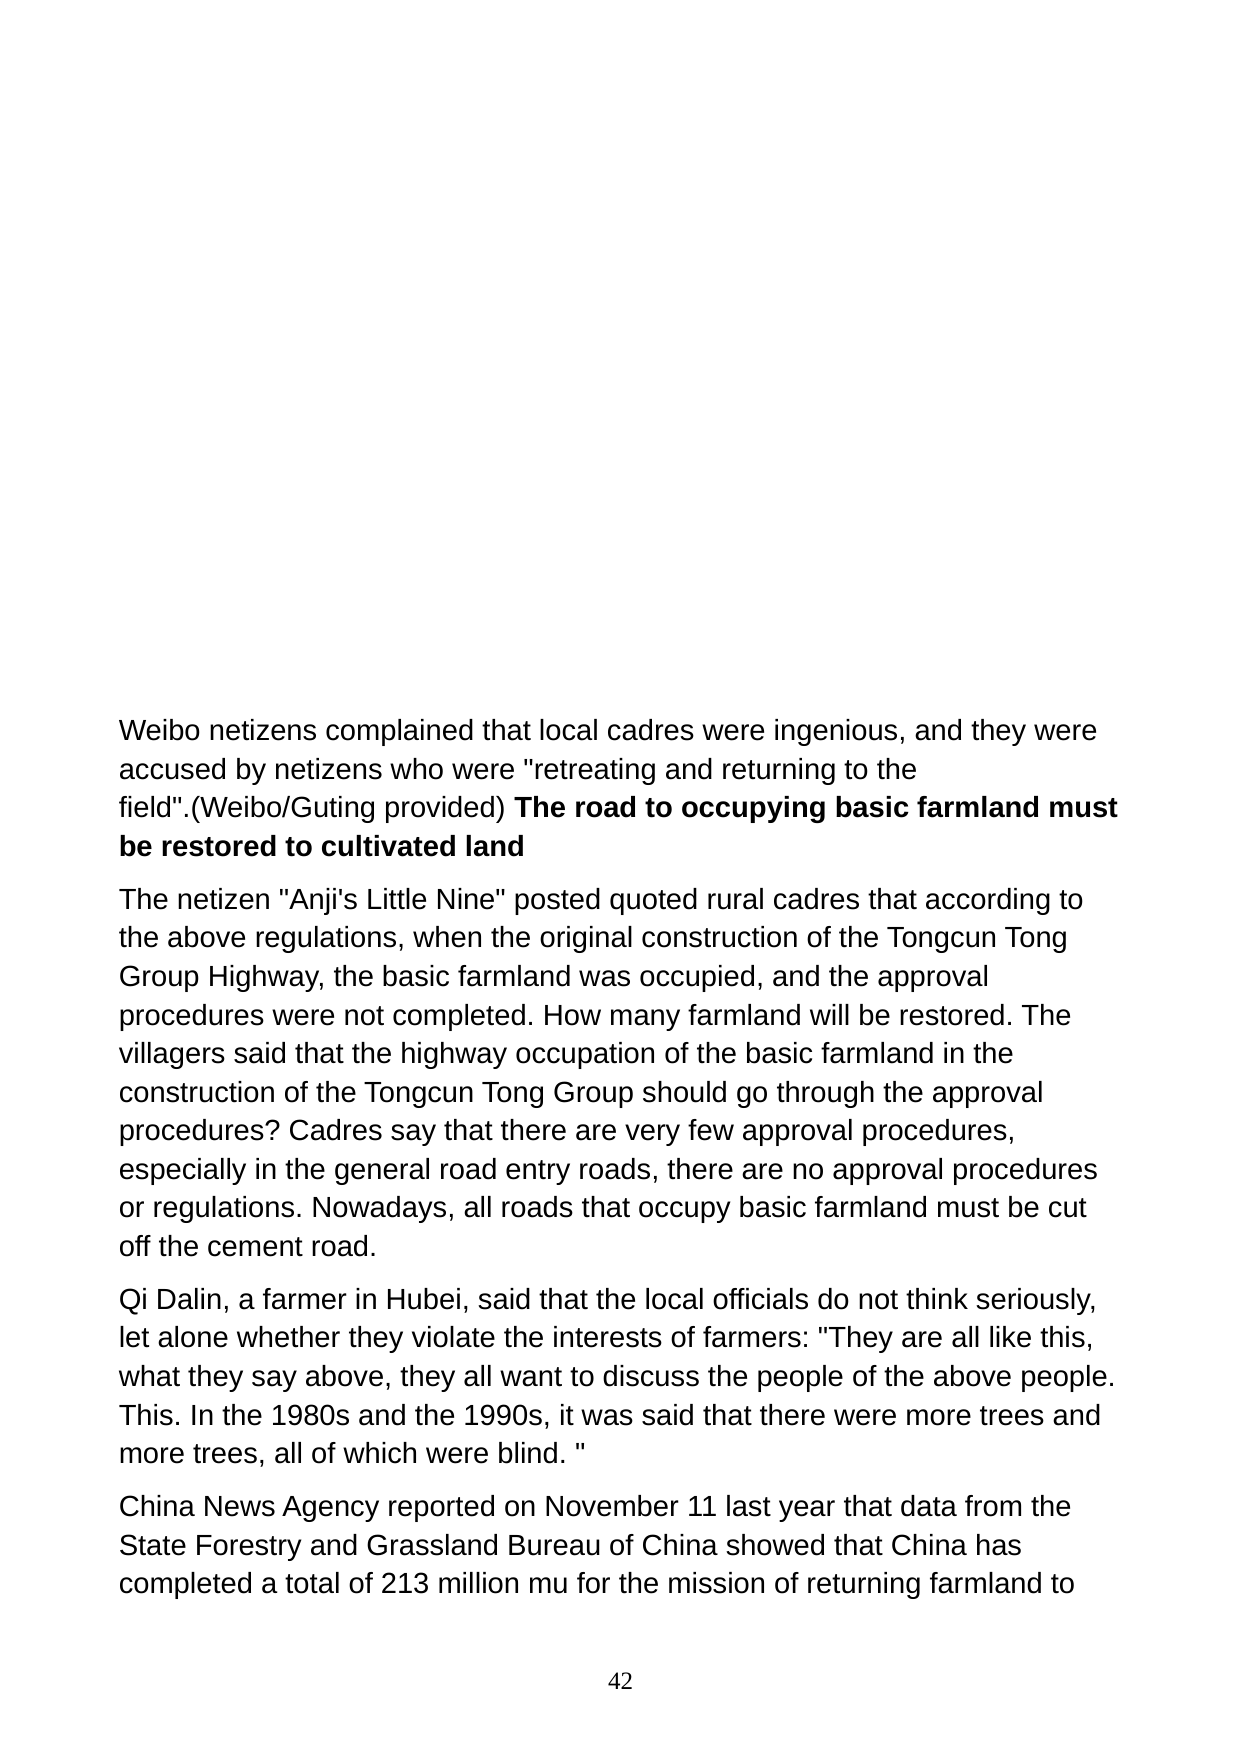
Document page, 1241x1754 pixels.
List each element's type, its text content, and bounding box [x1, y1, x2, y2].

text Qi Dalin, a farmer in Hubei, said that the local officials do not think seriously, let alone whether they violate the interests of farmers: "They are all like this, what they say above, they all want to discuss the people of the above people. This. In the 1980s and the 1990s, it was said that there were more trees and more trees, all of which were blind. " [118, 1282, 1122, 1469]
text Weibo netizens complained that local cadres were ingenious, and they were accused by netizens who were "retreating and returning to the field".(Weibo/Guting provided) The road to occupying basic farmland must be restored to cultivated land [118, 118, 1122, 862]
text The netizen "Anji's Little Nine" posted quoted rural cadres that according to the above regulations, when the original construction of the Tongcun Tong Group Highway, the basic farmland was occupied, and the approval procedures were not completed. How many farmland will be restored. The villagers said that the highway occupation of the basic farmland in the construction of the Tongcun Tong Group should go through the approval procedures? Cadres say that there are very few approval procedures, especially in the general road entry roads, there are no approval procedures or regulations. Nowadays, all roads that occupy basic farmland must be cut off the cement road. [118, 882, 1122, 1262]
text China News Agency reported on November 11 last year that data from the State Forestry and Grassland Bureau of China showed that China has completed a total of 213 million mu for the mission of returning farmland to [118, 1489, 1122, 1600]
